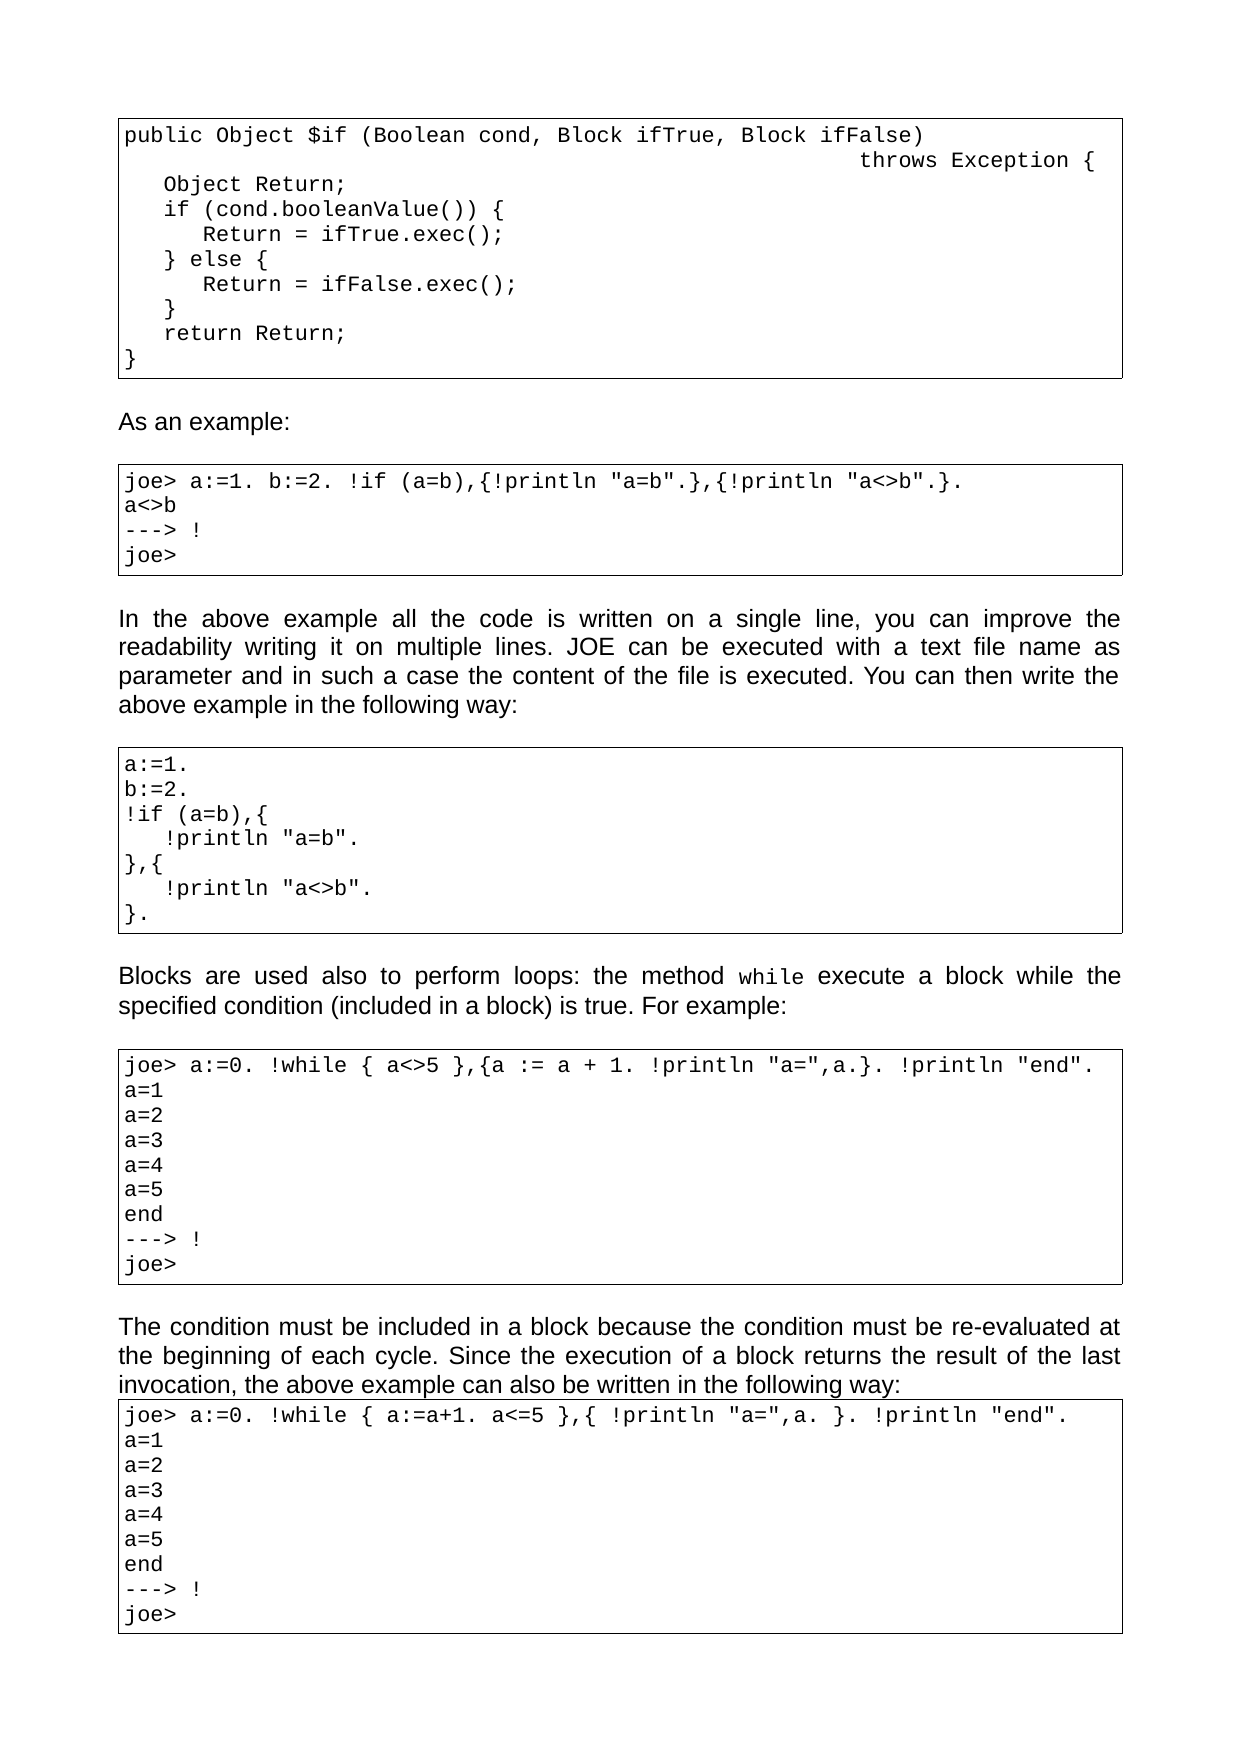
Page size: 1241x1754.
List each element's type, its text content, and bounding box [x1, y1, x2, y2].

text In the above example all the code is written on a single line, you can improve the readability writing it on multiple lines. JOE can be executed with a text file name as parameter and in such a case the content of the file is executed. You can then write the above example in the following way: [118, 603, 1122, 718]
table_header joe> a:=1. b:=2. !if (a=b),{!println "a=b".},{!println "a<>b".}. a<>b ---> ! joe> [119, 465, 1122, 575]
table_header joe> a:=0. !while { a:=a+1. a<=5 },{ !println "a=",a. }. !println "end". a=1 a=2 a=3 a=4 a=5 end ---> ! joe> [119, 1400, 1122, 1633]
table_header joe> a:=0. !while { a<>5 },{a := a + 1. !println "a=",a.}. !println "end". a=1 a=2 a=3 a=4 a=5 end ---> ! joe> [119, 1050, 1122, 1283]
text The condition must be included in a block because the condition must be re-evaluated at the beginning of each cycle. Since the execution of a block returns the result of the last invocation, the above example can also be written in the following way: [118, 1312, 1122, 1398]
text As an example: [118, 406, 1122, 435]
table_header a:=1. b:=2. !if (a=b),{ !println "a=b". },{ !println "a<>b". }. [119, 748, 1122, 932]
text Blocks are used also to perform loops: the method while execute a block while the specified condition (included in a block) is true. For example: [118, 961, 1122, 1020]
table_header public Object $if (Boolean cond, Block ifTrue, Block ifFalse) throws Exception { Object Return; if (cond.booleanValue()) { Return = ifTrue.exec(); } else { Return = ifFalse.exec(); } return Return; } [119, 119, 1122, 378]
